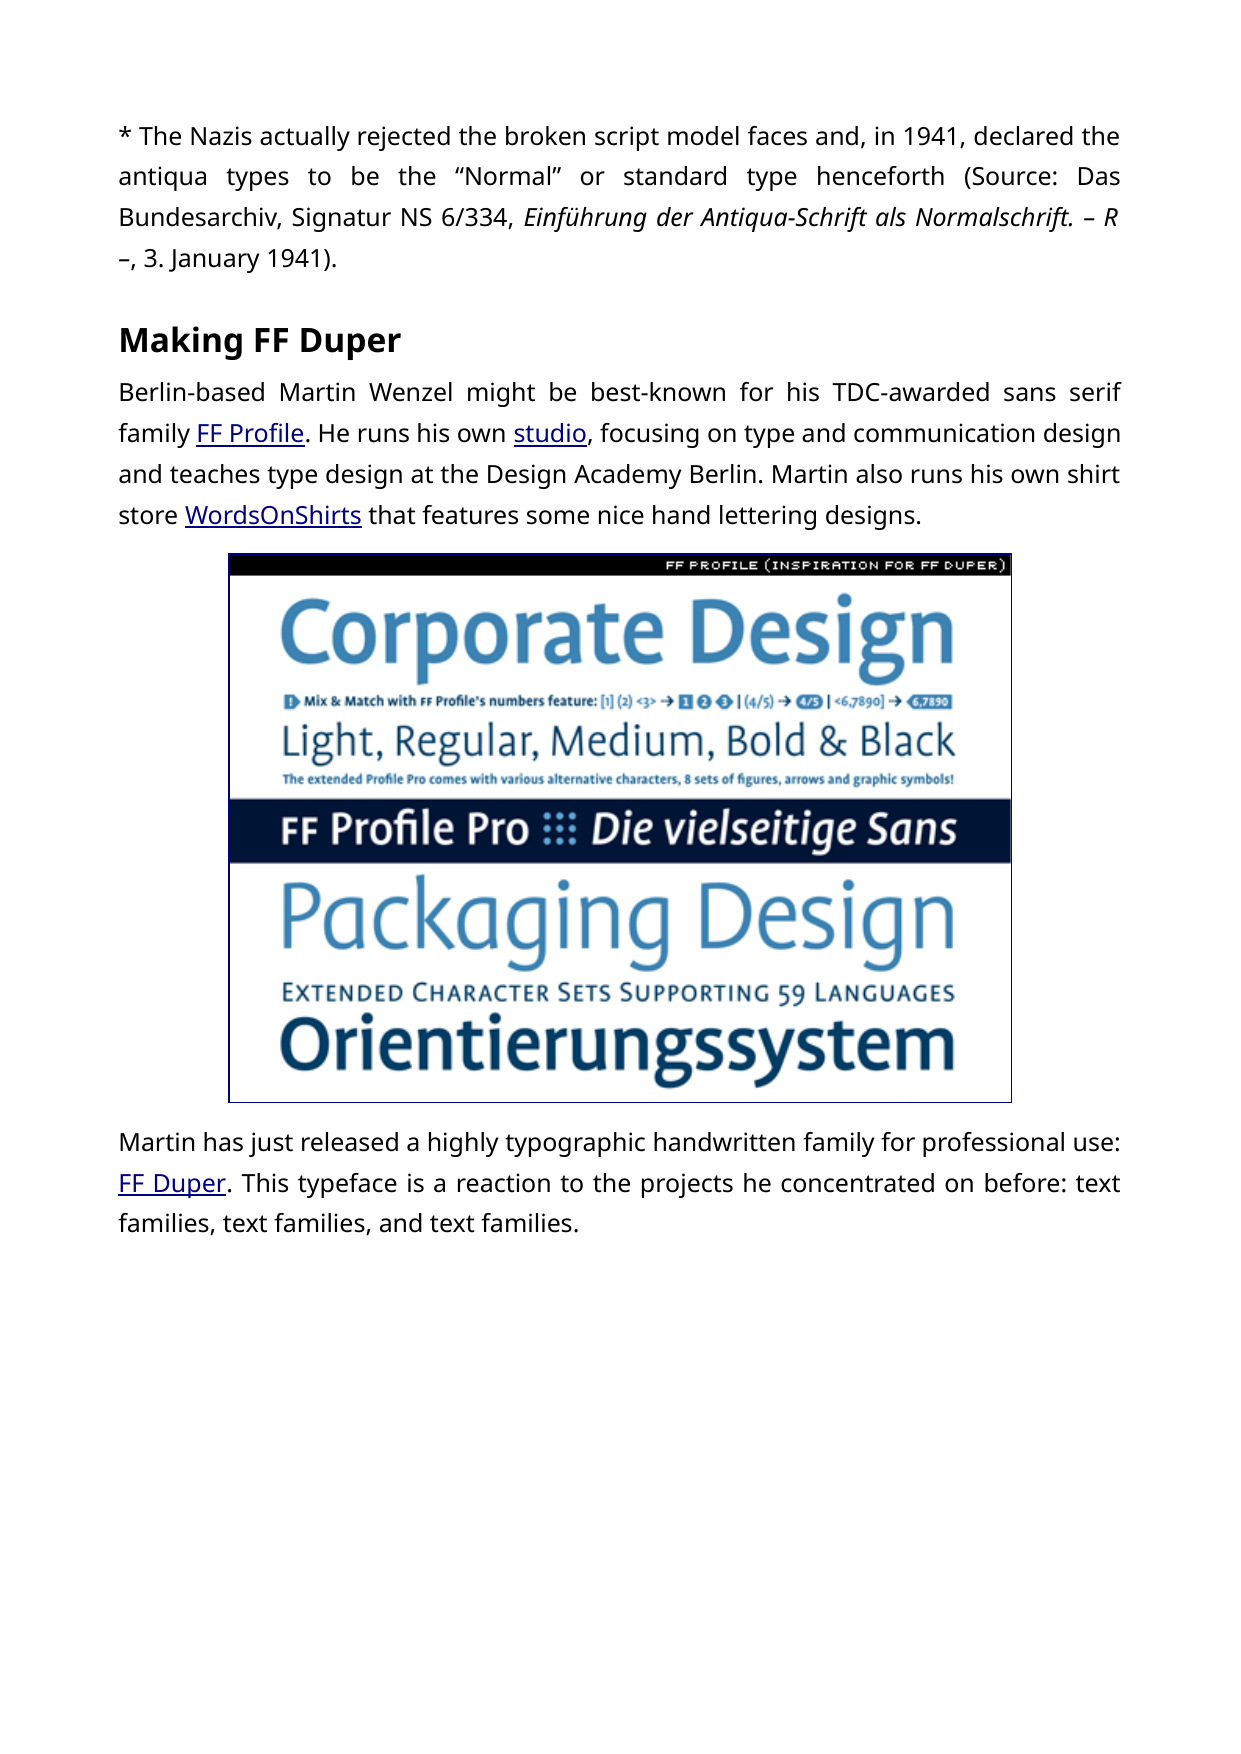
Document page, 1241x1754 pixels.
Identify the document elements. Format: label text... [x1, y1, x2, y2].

text Martin has just released a highly typographic handwritten family for professional use: FF Duper. This typeface is a reaction to the projects he concentrated on before: text families, text families, and text families. [118, 1124, 1122, 1240]
text Berlin-based Martin Wenzel might be best-known for his TDC-awarded sans serif family FF Profile. He runs his own studio, focusing on type and communication design and teaches type design at the Design Academy Berlin. Martin also runs his own shirt store WordsOnShirts that features some nice hand lettering designs. [118, 375, 1122, 532]
subtitle Making FF Duper [118, 317, 1122, 363]
picture [230, 555, 1011, 1102]
text * The Nazis actually rejected the broken script model faces and, in 1941, declared the antiqua types to be the “Normal” or standard type henceforth (Source: Das Bundesarchiv, Signatur NS 6/334, Einführung der Antiqua-Schrift als Normalschrift. – R –, 3. January 1941). [118, 118, 1122, 275]
